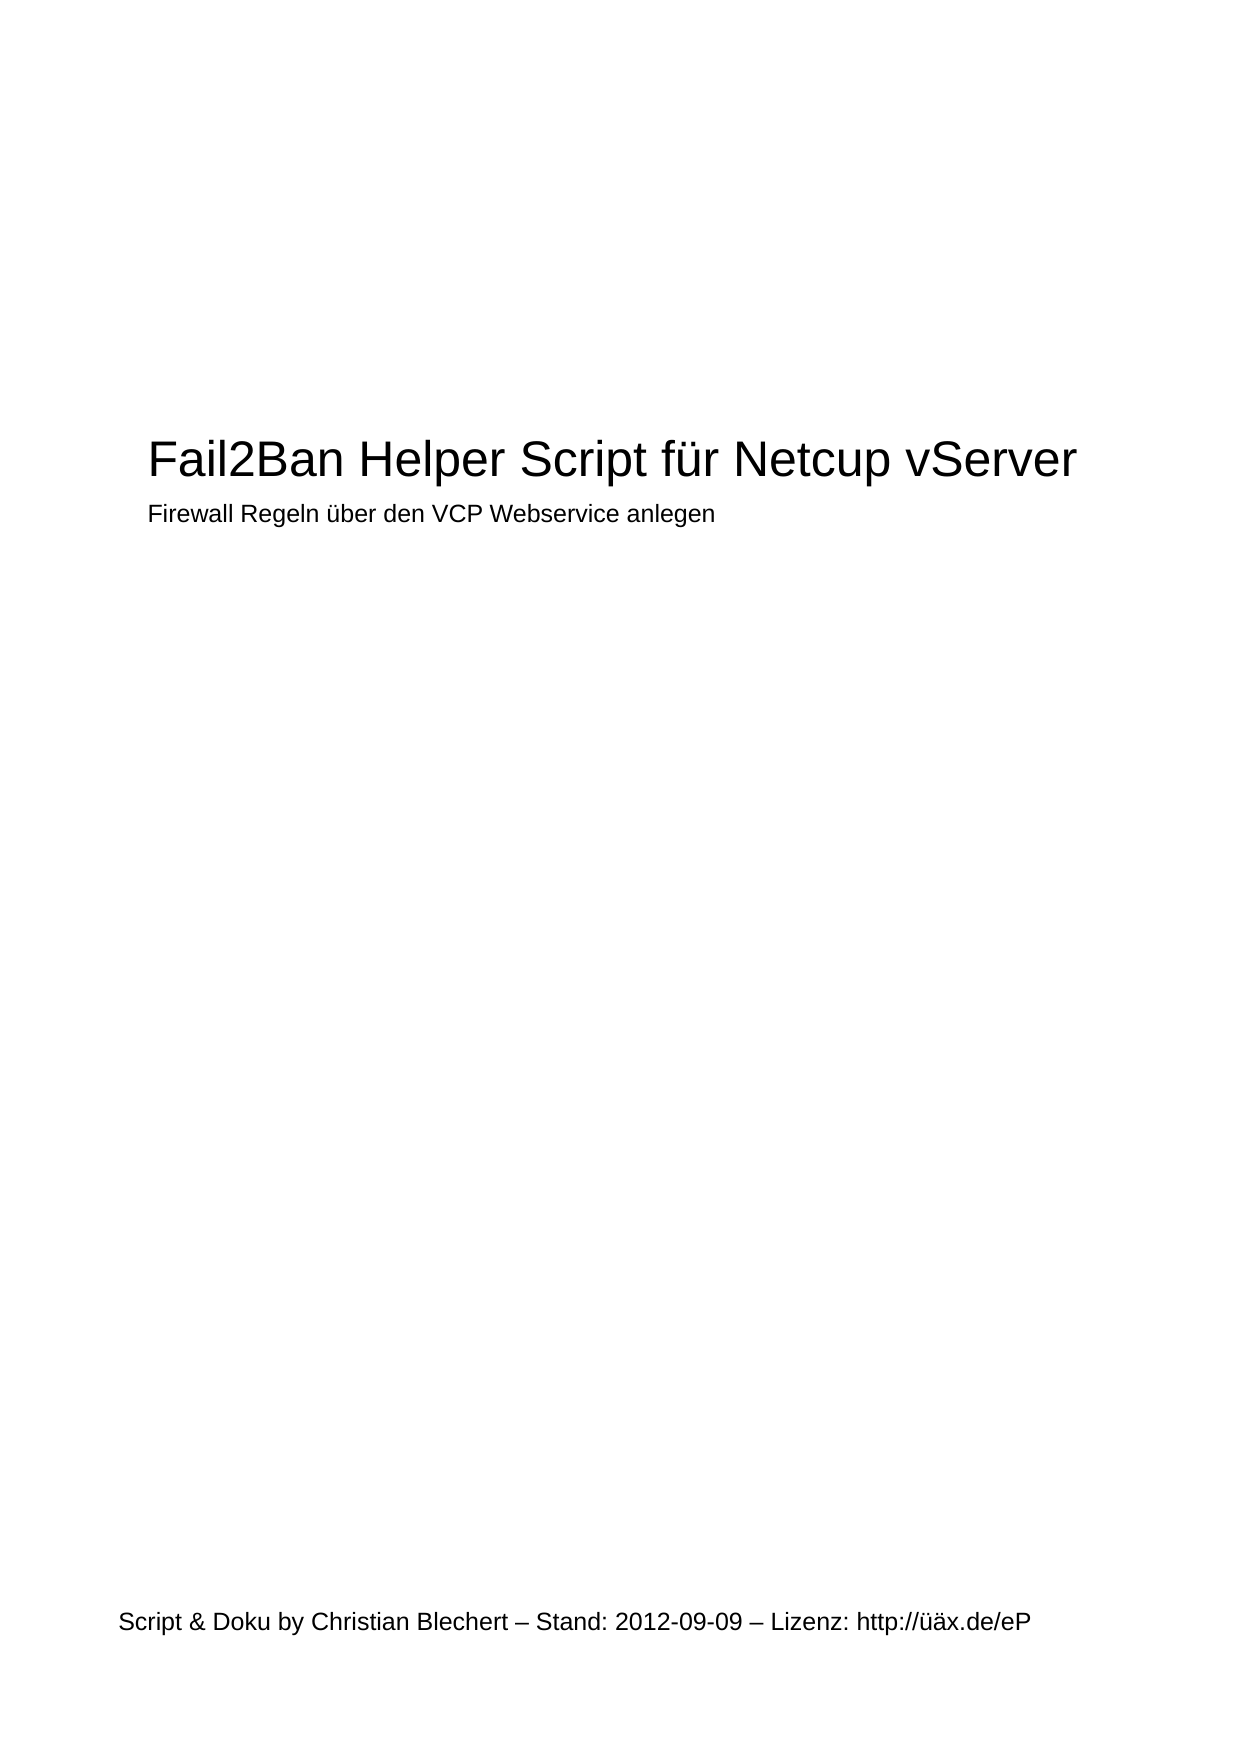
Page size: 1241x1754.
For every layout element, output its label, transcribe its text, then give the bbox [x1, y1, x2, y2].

text Firewall Regeln über den VCP Webservice anlegen [147, 499, 1102, 528]
text Fail2Ban Helper Script für Netcup vServer [147, 429, 1102, 487]
